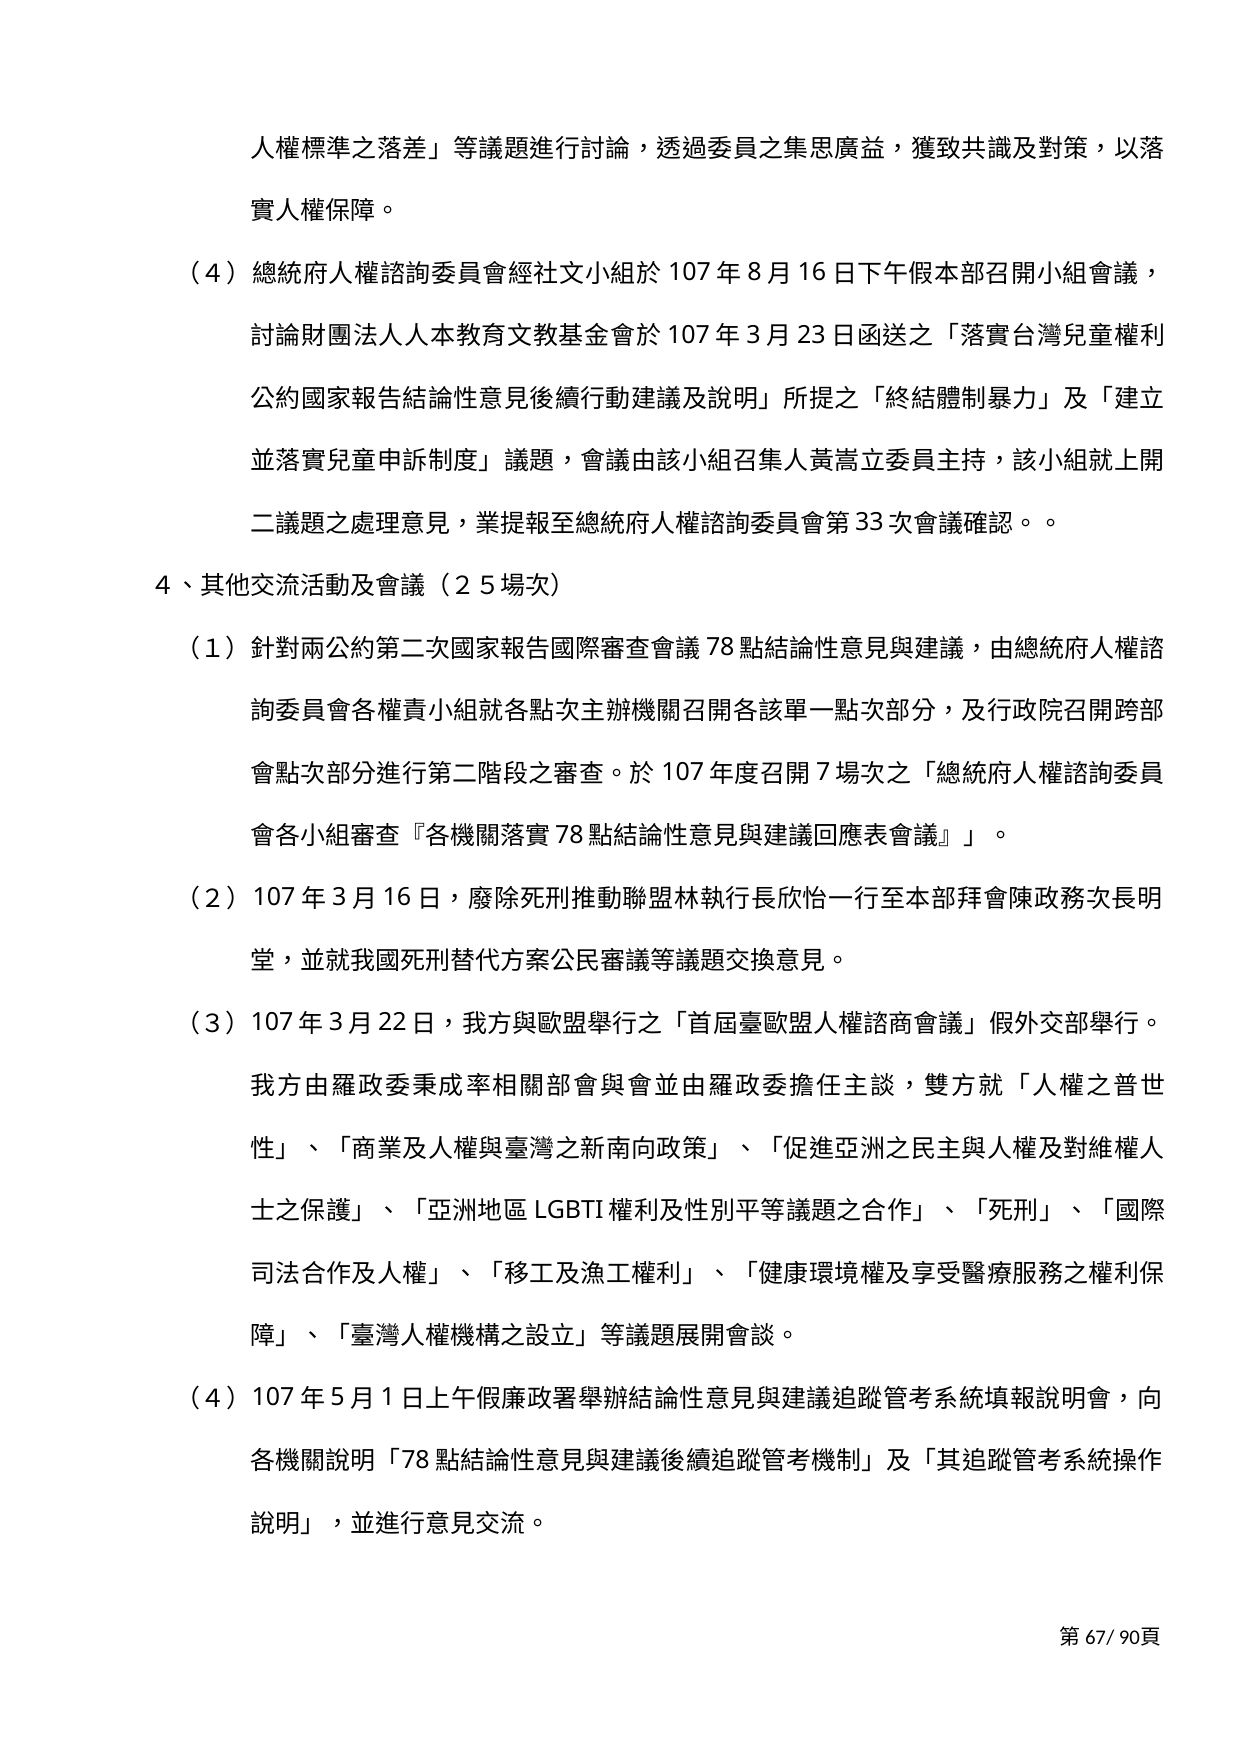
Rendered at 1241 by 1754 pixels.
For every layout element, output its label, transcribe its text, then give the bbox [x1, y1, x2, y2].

text （１）針對兩公約第二次國家報告國際審查會議78點結論性意見與建議，由總統府人權諮詢委員會各權責小組就各點次主辦機關召開各該單一點次部分，及行政院召開跨部會點次部分進行第二階段之審查。於107年度召開7場次之「總統府人權諮詢委員會各小組審查『各機關落實78點結論性意見與建議回應表會議』」。 [175, 604, 1165, 854]
text （３）107年3月22日，我方與歐盟舉行之「首屆臺歐盟人權諮商會議」假外交部舉行。我方由羅政委秉成率相關部會與會並由羅政委擔任主談，雙方就「人權之普世性」、「商業及人權與臺灣之新南向政策」、「促進亞洲之民主與人權及對維權人士之保護」、「亞洲地區LGBTI權利及性別平等議題之合作」、「死刑」、「國際司法合作及人權」、「移工及漁工權利」、「健康環境權及享受醫療服務之權利保障」、「臺灣人權機構之設立」等議題展開會談。 [175, 979, 1165, 1354]
text （４）總統府人權諮詢委員會經社文小組於107年8月16日下午假本部召開小組會議，討論財團法人人本教育文教基金會於107年3月23日函送之「落實台灣兒童權利公約國家報告結論性意見後續行動建議及說明」所提之「終結體制暴力」及「建立並落實兒童申訴制度」議題，會議由該小組召集人黃嵩立委員主持，該小組就上開二議題之處理意見，業提報至總統府人權諮詢委員會第33次會議確認。。 [175, 229, 1165, 542]
text （２）107年3月16日，廢除死刑推動聯盟林執行長欣怡一行至本部拜會陳政務次長明堂，並就我國死刑替代方案公民審議等議題交換意見。 [175, 854, 1165, 979]
text ４、其他交流活動及會議（２５場次） [150, 542, 1165, 604]
text （４）107年5月1日上午假廉政署舉辦結論性意見與建議追蹤管考系統填報說明會，向各機關說明「78點結論性意見與建議後續追蹤管考機制」及「其追蹤管考系統操作說明」，並進行意見交流。 [175, 1354, 1165, 1542]
text 人權標準之落差」等議題進行討論，透過委員之集思廣益，獲致共識及對策，以落實人權保障。 [175, 104, 1165, 229]
